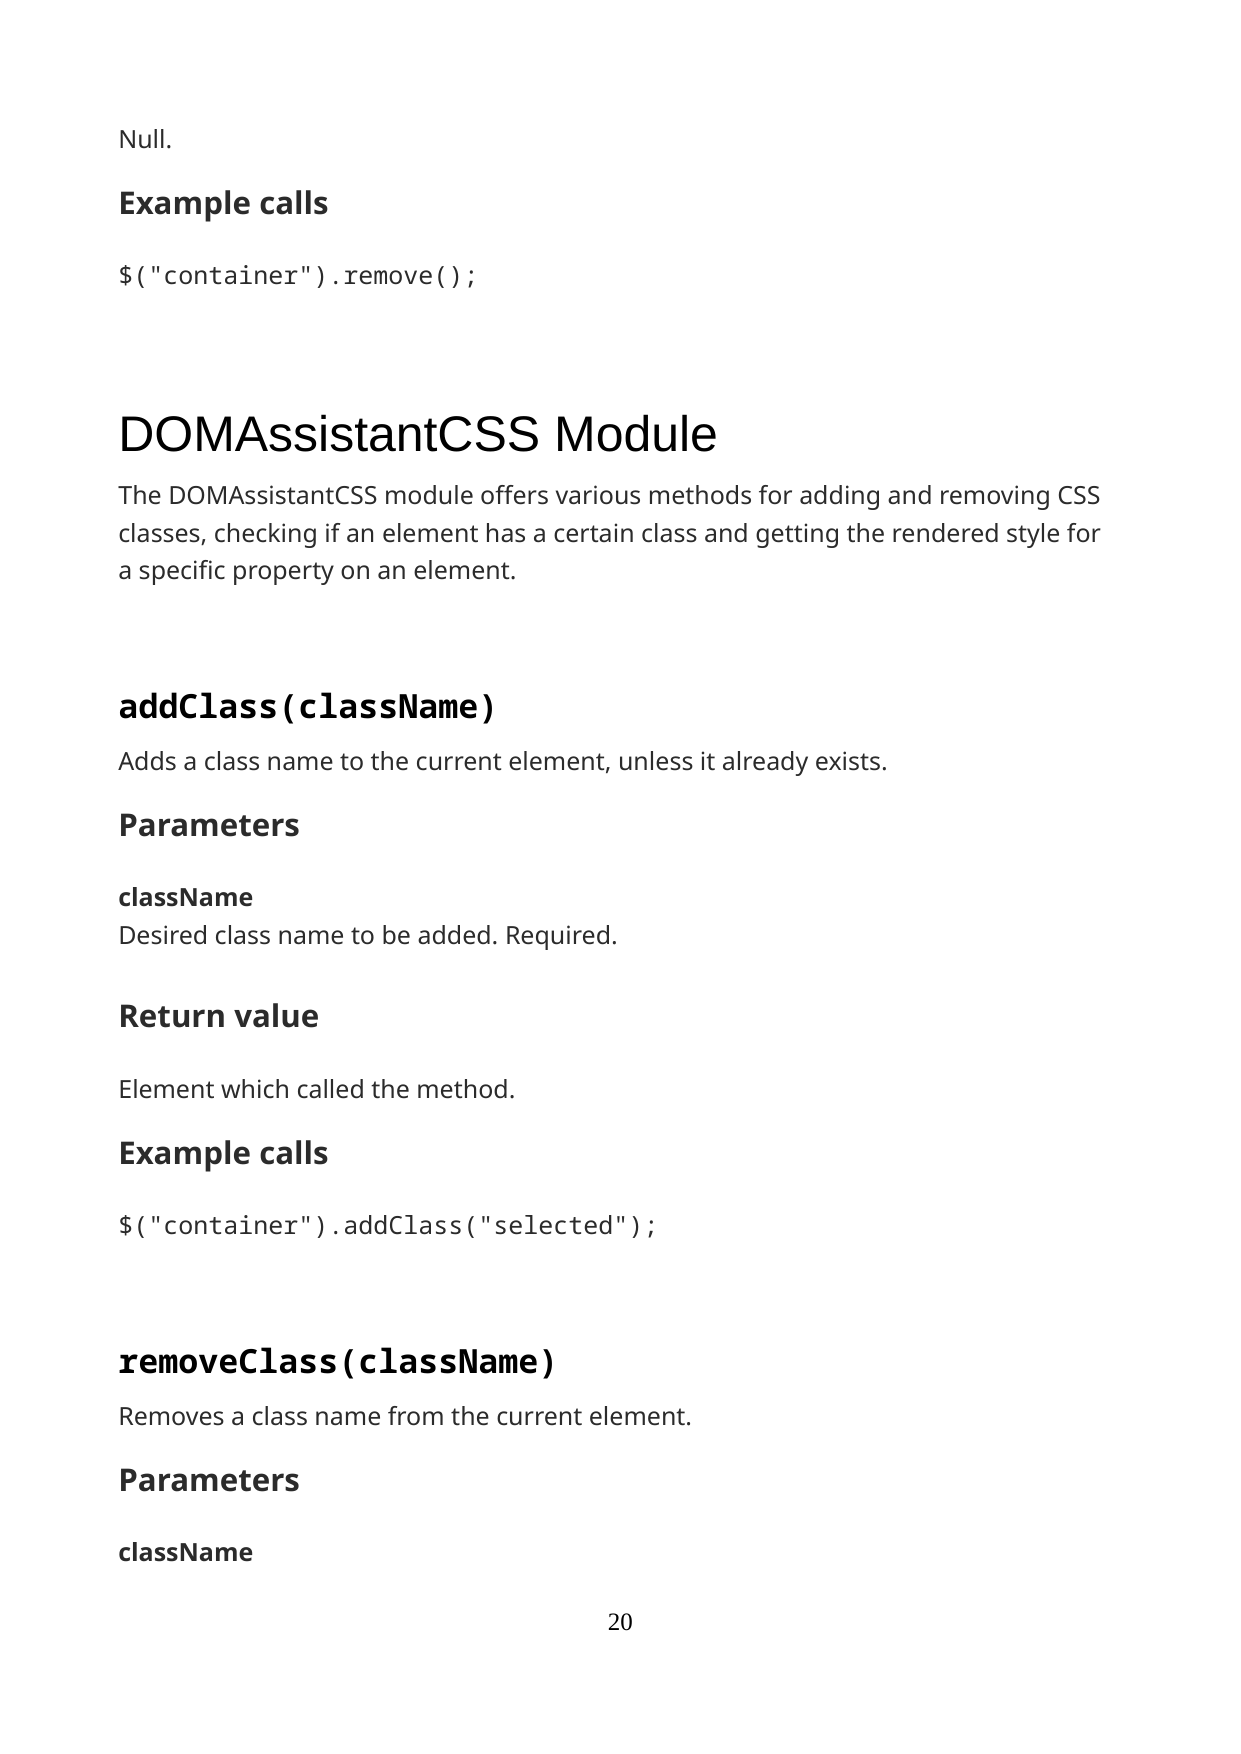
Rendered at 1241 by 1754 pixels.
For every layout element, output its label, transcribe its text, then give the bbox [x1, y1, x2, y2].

text className [118, 1532, 1122, 1569]
subtitle removeClass(className) [118, 1292, 1122, 1383]
text The DOMAssistantCSS module offers various methods for adding and removing CSS classes, checking if an element has a certain class and getting the rendered style for a specific property on an element. [118, 474, 1122, 587]
text Return value [118, 952, 1122, 1037]
text Removes a class name from the current element. [118, 1395, 1122, 1433]
text Parameters [118, 1458, 1122, 1500]
text Element which called the method. [118, 1068, 1122, 1106]
text $("container").addClass("selected"); [118, 1204, 1122, 1242]
text Adds a class name to the current element, unless it already exists. [118, 740, 1122, 778]
subtitle addClass(className) [118, 637, 1122, 728]
text Example calls [118, 1131, 1122, 1173]
text Null. [118, 118, 1122, 156]
text $("container").remove(); [118, 254, 1122, 292]
text Example calls [118, 181, 1122, 223]
text Desired class name to be added. Required. [118, 914, 1122, 952]
text Parameters [118, 803, 1122, 845]
text className [118, 877, 1122, 914]
subtitle DOMAssistantCSS Module [118, 404, 1122, 462]
